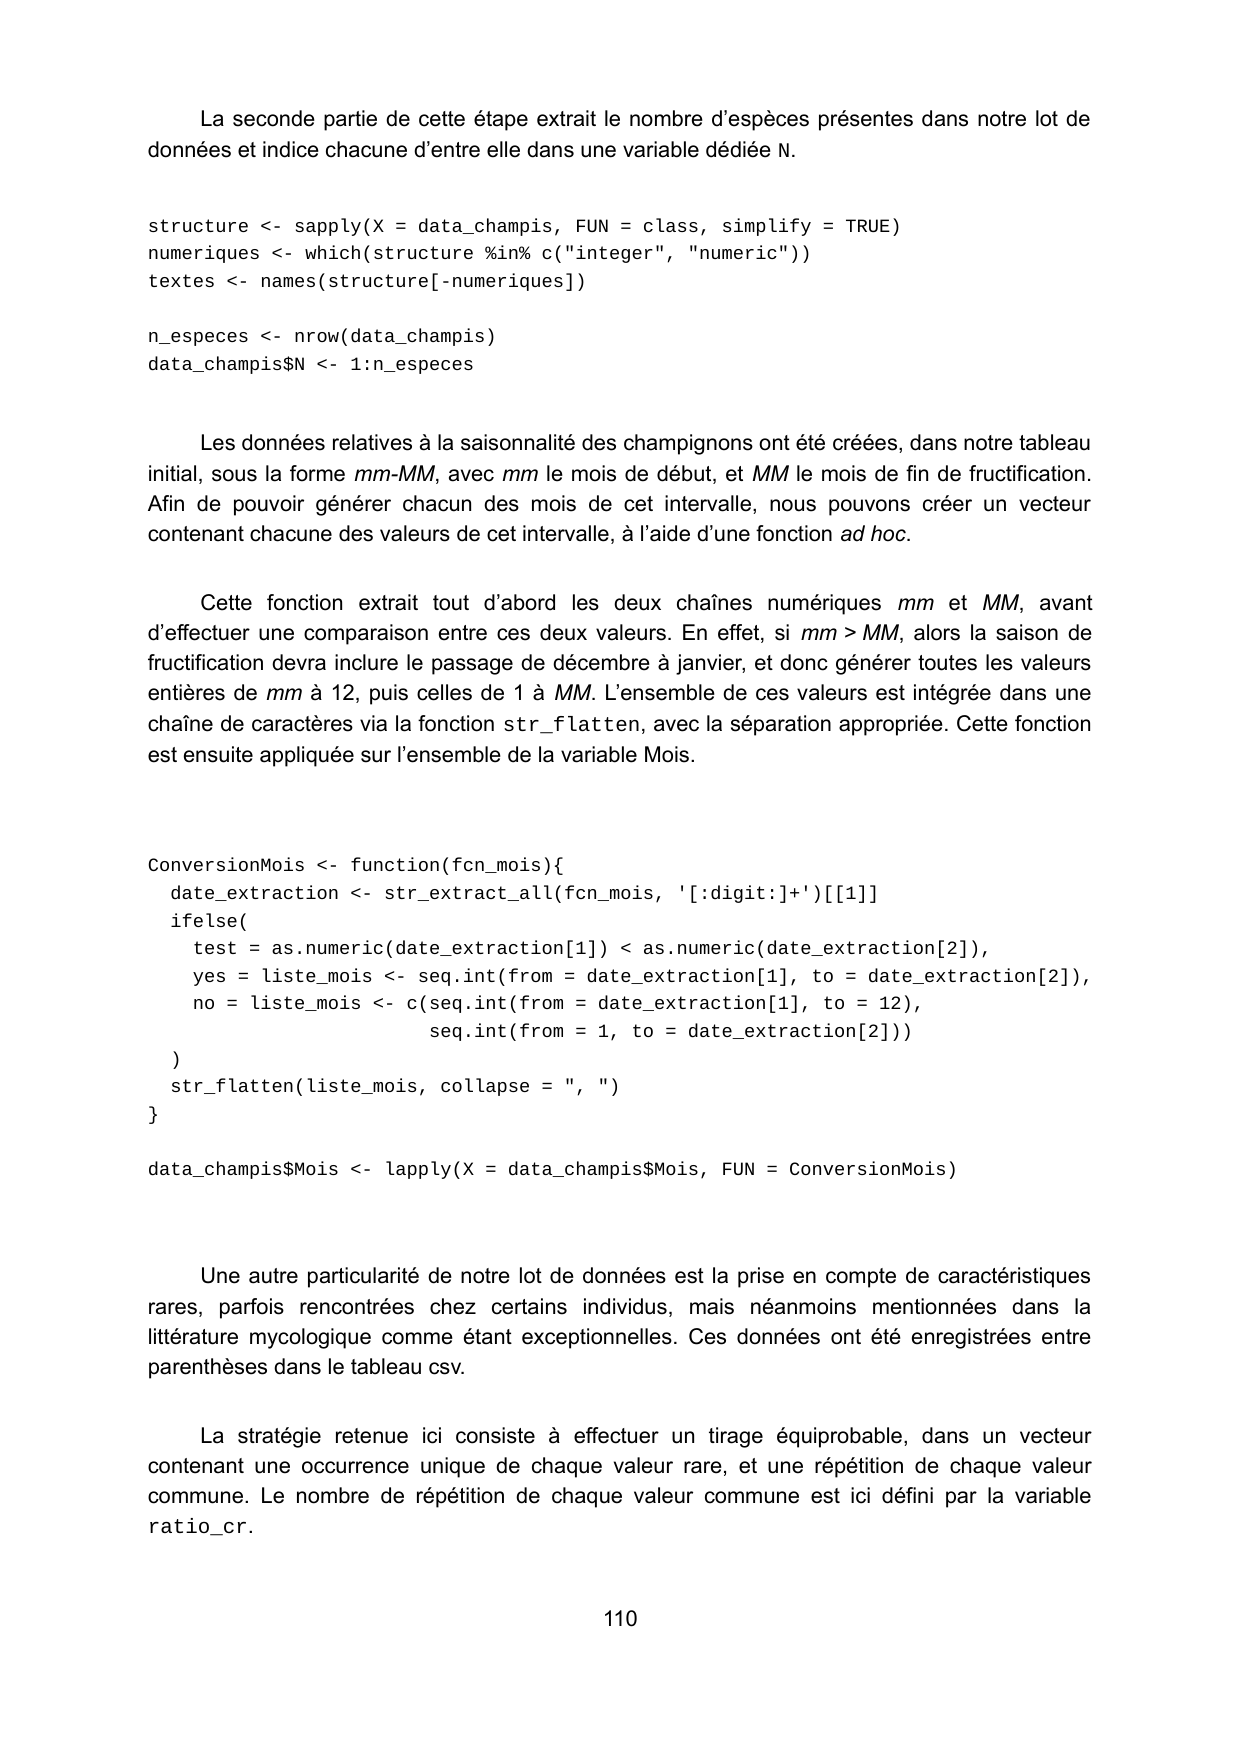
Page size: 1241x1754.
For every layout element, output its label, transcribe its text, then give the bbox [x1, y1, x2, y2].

text structure <- sapply(X = data_champis, FUN = class, simplify = TRUE) [148, 216, 1093, 238]
text str_flatten(liste_mois, collapse = ", ") [148, 1077, 1093, 1098]
text La stratégie retenue ici consiste à effectuer un tirage équiprobable, dans un vecteur contenant une occurrence unique de chaque valeur rare, et une répétition de chaque valeur commune. Le nombre de répétition de chaque valeur commune est ici défini par la variable ratio_cr. [148, 1423, 1093, 1540]
text no = liste_mois <- c(seq.int(from = date_extraction[1], to = 12), [148, 994, 1093, 1015]
text Les données relatives à la saisonnalité des champignons ont été créées, dans notre tableau initial, sous la forme mm-MM, avec mm le mois de début, et MM le mois de fin de fructification. Afin de pouvoir générer chacun des mois de cet intervalle, nous pouvons créer un vecteur contenant chacune des valeurs de cet intervalle, à l’aide d’une fonction ad hoc. [148, 430, 1093, 546]
text numeriques <- which(structure %in% c("integer", "numeric")) [148, 244, 1093, 265]
text date_extraction <- str_extract_all(fcn_mois, '[:digit:]+')[[1]] [148, 884, 1093, 905]
text } [148, 1104, 1093, 1126]
text yes = liste_mois <- seq.int(from = date_extraction[1], to = date_extraction[2]), [148, 967, 1093, 988]
text data_champis$N <- 1:n_especes [148, 354, 1093, 376]
text ConversionMois <- function(fcn_mois){ [148, 856, 1093, 877]
text Cette fonction extrait tout d’abord les deux chaînes numériques mm et MM, avant d’effectuer une comparaison entre ces deux valeurs. En effet, si mm > MM, alors la saison de fructification devra inclure le passage de décembre à janvier, et donc générer toutes les valeurs entières de mm à 12, puis celles de 1 à MM. L’ensemble de ces valeurs est intégrée dans une chaîne de caractères via la fonction str_flatten, avec la séparation appropriée. Cette fonction est ensuite appliquée sur l’ensemble de la variable Mois. [148, 590, 1093, 767]
text data_champis$Mois <- lapply(X = data_champis$Mois, FUN = ConversionMois) [148, 1160, 1093, 1181]
text Une autre particularité de notre lot de données est la prise en compte de caractéristiques rares, parfois rencontrées chez certains individus, mais néanmoins mentionnées dans la littérature mycologique comme étant exceptionnelles. Ces données ont été enregistrées entre parenthèses dans le tableau csv. [148, 1263, 1093, 1379]
text seq.int(from = 1, to = date_extraction[2])) [148, 1022, 1093, 1043]
text test = as.numeric(date_extraction[1]) < as.numeric(date_extraction[2]), [148, 939, 1093, 960]
text textes <- names(structure[-numeriques]) [148, 272, 1093, 293]
text ifelse( [148, 911, 1093, 933]
text ) [148, 1049, 1093, 1071]
text n_especes <- nrow(data_champis) [148, 327, 1093, 348]
text La seconde partie de cette étape extrait le nombre d’espèces présentes dans notre lot de données et indice chacune d’entre elle dans une variable dédiée N. [148, 106, 1093, 193]
